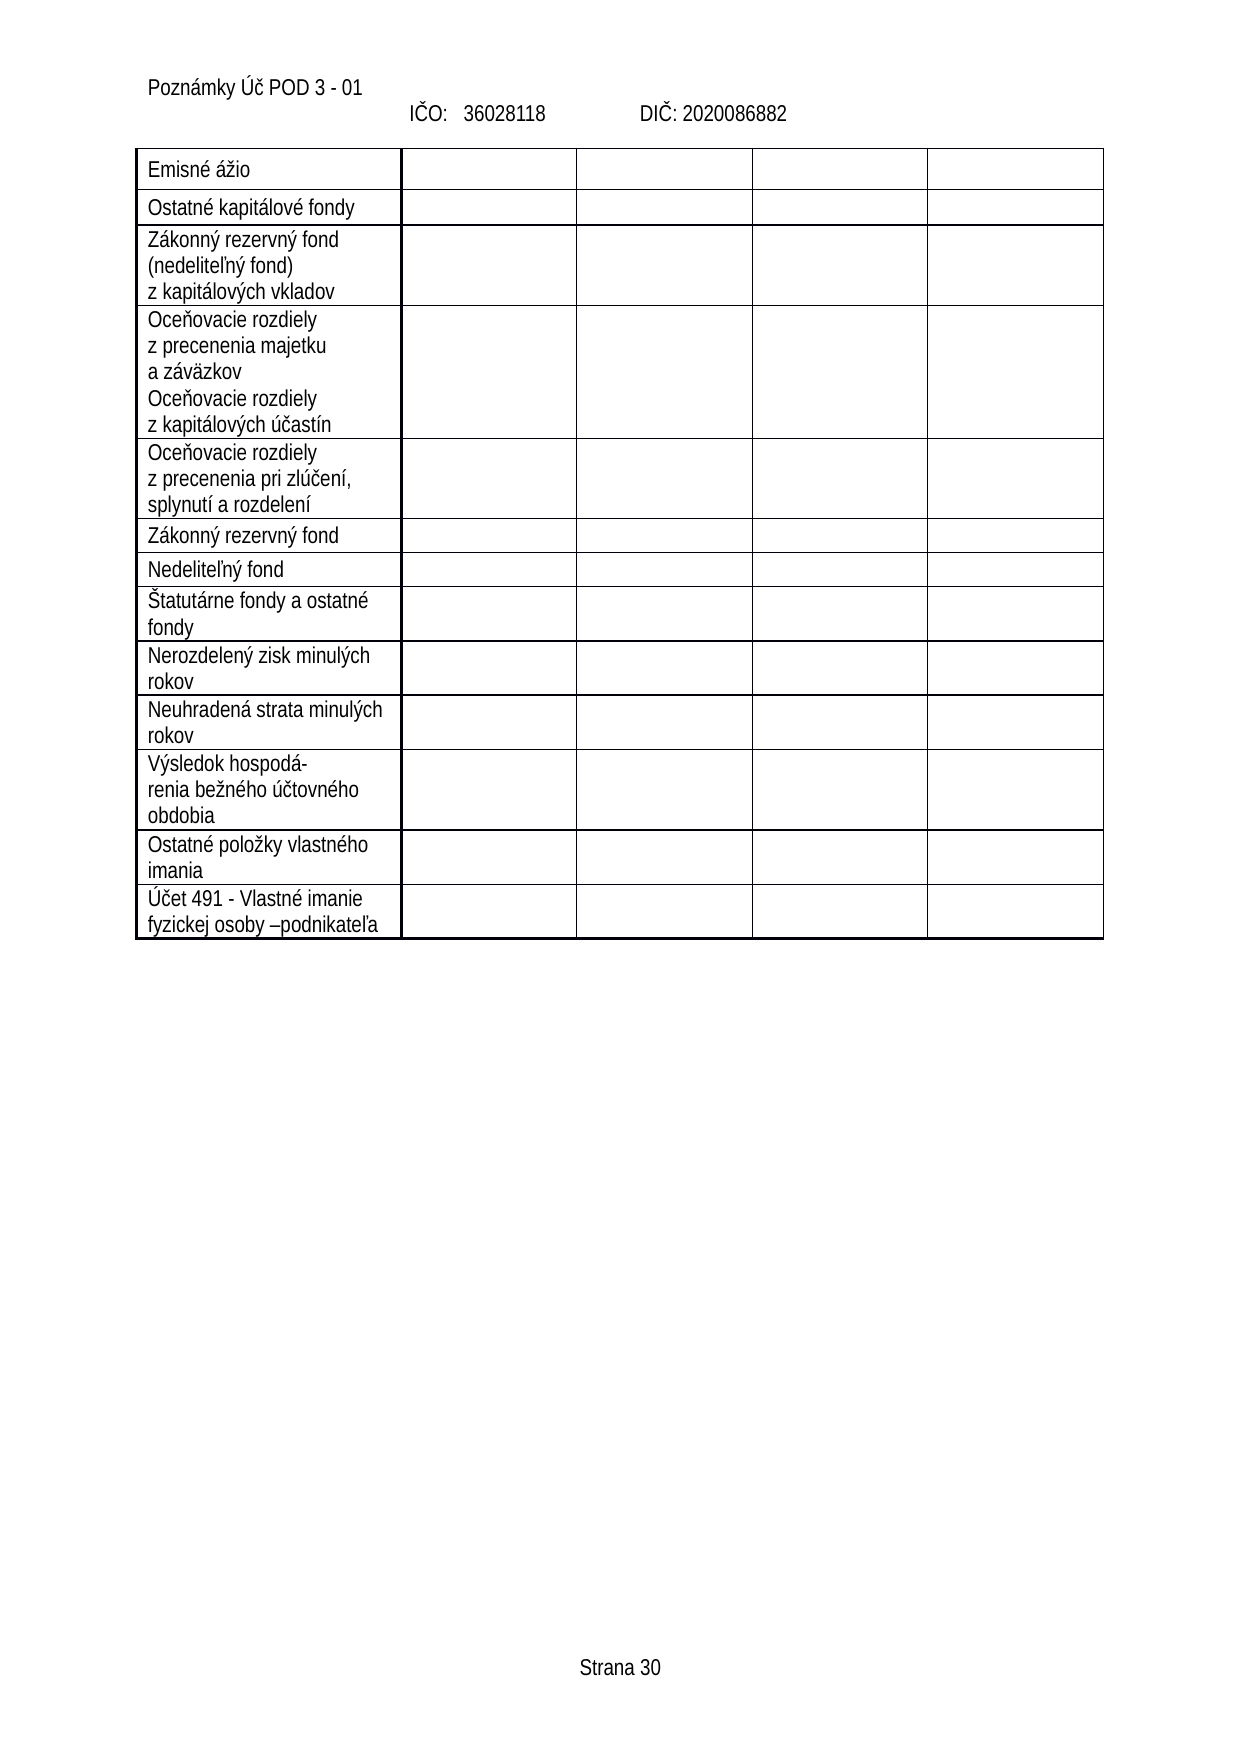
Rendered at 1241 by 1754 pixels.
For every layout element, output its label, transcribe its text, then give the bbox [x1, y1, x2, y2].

table_cell [928, 439, 1103, 517]
table_cell [753, 831, 927, 883]
table_cell [753, 190, 927, 223]
table_cell [753, 750, 927, 829]
table_cell [928, 306, 1103, 385]
table_cell Výsledok hospodá-renia bežného účtovného obdobia [138, 750, 400, 829]
table_cell Nerozdelený zisk minulých rokov [138, 642, 400, 694]
table_cell [577, 226, 752, 304]
table_cell [928, 385, 1103, 437]
table_cell [577, 587, 752, 640]
table_cell [403, 385, 576, 437]
table_cell [928, 750, 1103, 829]
table_cell [753, 149, 927, 189]
table_cell [753, 439, 927, 517]
table_cell [753, 696, 927, 748]
table_cell [928, 190, 1103, 223]
table_cell [753, 642, 927, 694]
table_cell [403, 831, 576, 883]
table_cell [753, 306, 927, 385]
table_cell [577, 553, 752, 586]
table_cell [928, 519, 1103, 552]
table_cell [403, 885, 576, 937]
table_cell [928, 149, 1103, 189]
table_cell [753, 519, 927, 552]
table_cell [753, 587, 927, 640]
table_cell [928, 885, 1103, 937]
table_cell [928, 553, 1103, 586]
table_cell [403, 226, 576, 304]
table_cell [403, 519, 576, 552]
table_cell [577, 831, 752, 883]
table_cell [403, 696, 576, 748]
table_cell [577, 385, 752, 437]
table_cell Oceňovacie rozdiely z kapitálových účastín [138, 385, 400, 437]
table_cell [577, 190, 752, 223]
table_cell Neuhradená strata minulých rokov [138, 696, 400, 748]
table_cell [403, 439, 576, 517]
table_cell [403, 587, 576, 640]
table_cell Emisné ážio [138, 149, 400, 189]
table_cell [577, 519, 752, 552]
table_cell [753, 885, 927, 937]
table_cell Oceňovacie rozdiely z precenenia pri zlúčení, splynutí a rozdelení [138, 439, 400, 517]
table_cell Účet 491 - Vlastné imanie fyzickej osoby –podnikateľa [138, 885, 400, 937]
table_cell [403, 190, 576, 223]
table_cell [577, 149, 752, 189]
table_cell [928, 696, 1103, 748]
table_cell [928, 587, 1103, 640]
table_cell [577, 750, 752, 829]
table_cell [753, 226, 927, 304]
table_cell [403, 750, 576, 829]
table_cell [577, 696, 752, 748]
table_cell Ostatné kapitálové fondy [138, 190, 400, 223]
table_cell [577, 642, 752, 694]
table_cell Zákonný rezervný fond [138, 519, 400, 552]
table_cell [928, 226, 1103, 304]
table_cell [928, 831, 1103, 883]
table_cell [753, 553, 927, 586]
table_cell [403, 642, 576, 694]
table_cell [753, 385, 927, 437]
table_cell [577, 306, 752, 385]
table_cell Štatutárne fondy a ostatné fondy [138, 587, 400, 640]
table_cell [403, 553, 576, 586]
table_cell [403, 306, 576, 385]
table_cell Nedeliteľný fond [138, 553, 400, 586]
table_cell [577, 885, 752, 937]
table_cell [928, 642, 1103, 694]
table_cell [403, 149, 576, 189]
table_cell Zákonný rezervný fond (nedeliteľný fond) z kapitálových vkladov [138, 226, 400, 304]
table_cell Ostatné položky vlastného imania [138, 831, 400, 883]
table_cell Oceňovacie rozdiely z precenenia majetku a záväzkov [138, 306, 400, 385]
table_cell [577, 439, 752, 517]
